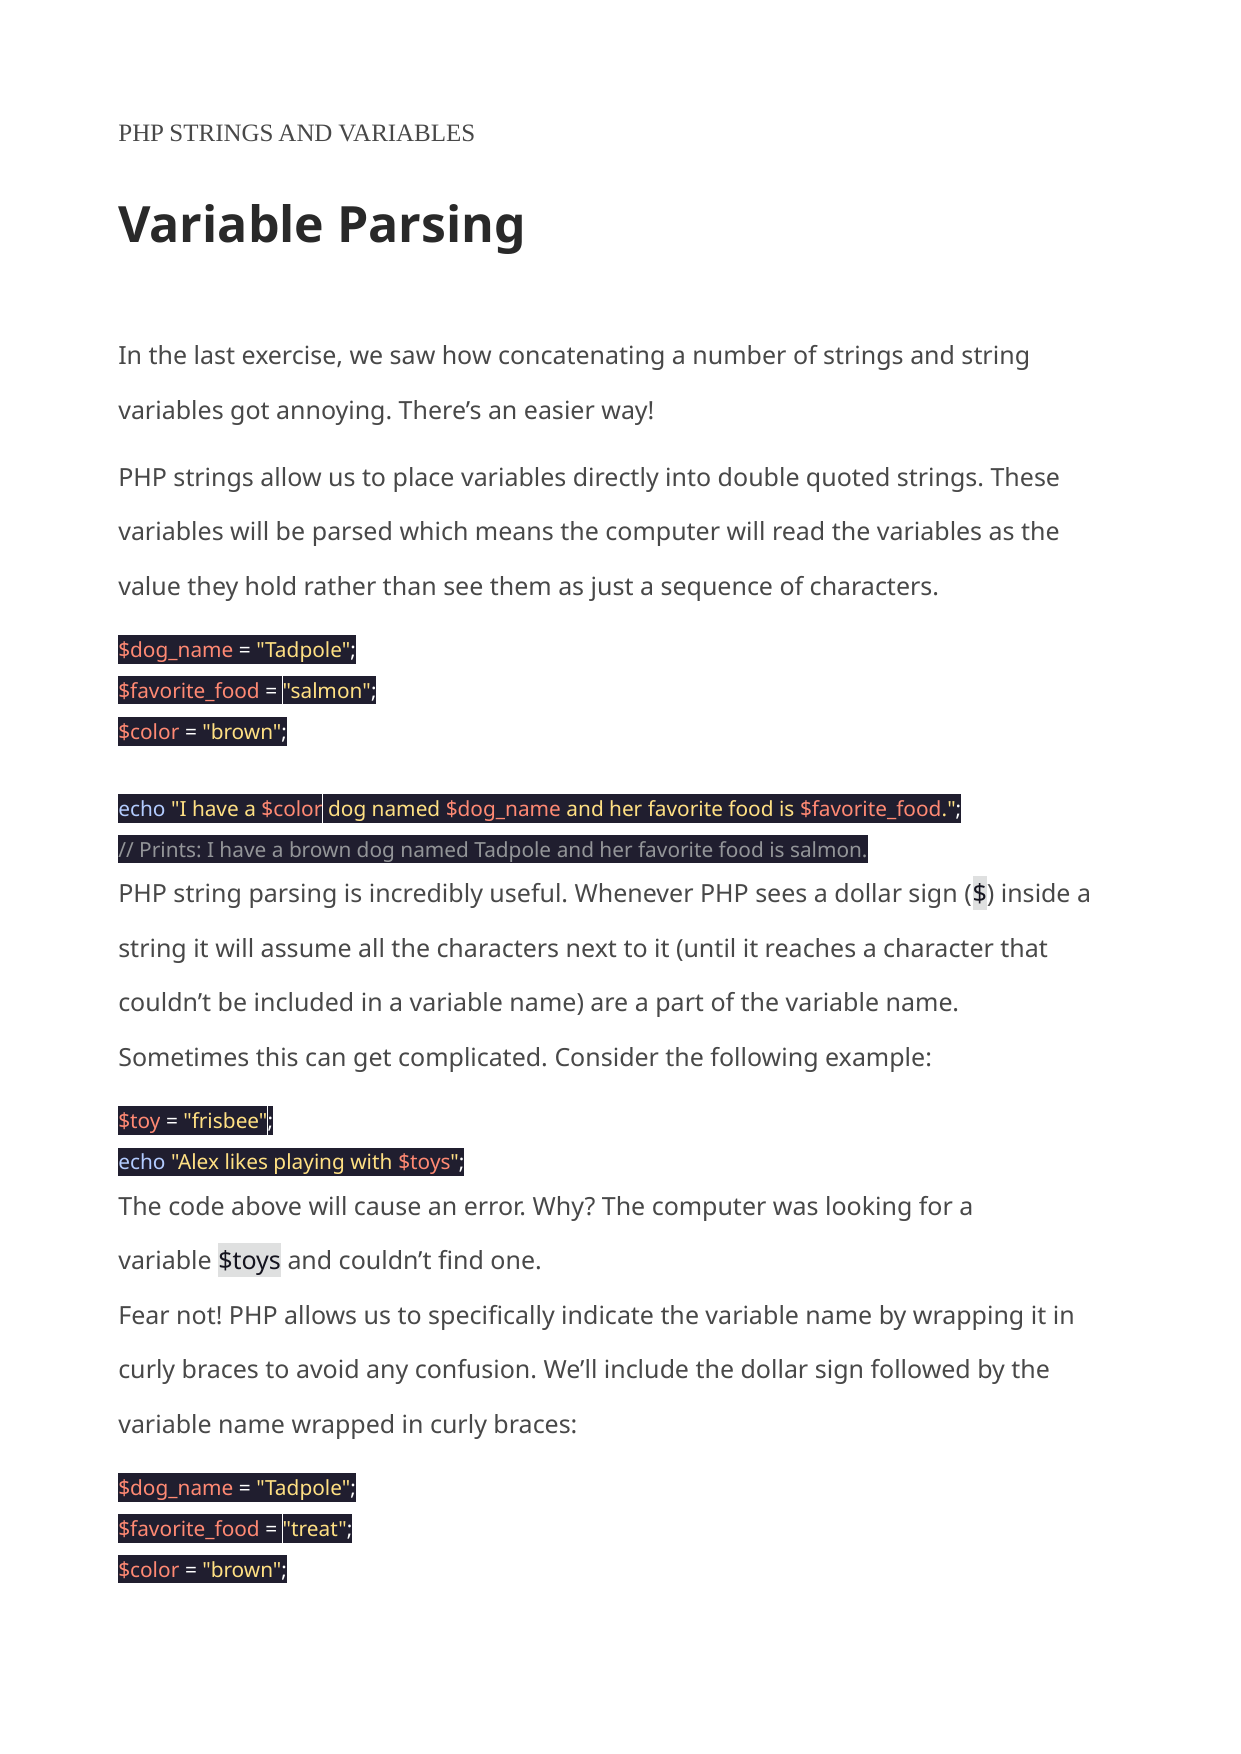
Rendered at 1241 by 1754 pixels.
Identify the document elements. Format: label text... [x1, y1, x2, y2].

text PHP STRINGS AND VARIABLES [118, 118, 1122, 147]
text // Prints: I have a brown dog named Tadpole and her favorite food is salmon. [118, 835, 1122, 863]
text $dog_name = "Tadpole"; [118, 1473, 1122, 1502]
text PHP strings allow us to place variables directly into double quoted strings. These variables will be parsed which means the computer will read the variables as the value they hold rather than see them as just a sequence of characters. [118, 459, 1122, 602]
text $toy = "frisbee"; [118, 1106, 1122, 1135]
text echo "Alex likes playing with $toys"; [118, 1147, 1122, 1176]
text $favorite_food = "treat"; [118, 1514, 1122, 1543]
text Fear not! PHP allows us to specifically indicate the variable name by wrapping it in curly braces to avoid any confusion. We’ll include the dollar sign followed by the variable name wrapped in curly braces: [118, 1297, 1122, 1440]
subtitle Variable Parsing [118, 189, 1122, 257]
text PHP string parsing is incredibly useful. Whenever PHP sees a dollar sign ($) inside a string it will assume all the characters next to it (until it reaches a character that couldn’t be included in a variable name) are a part of the variable name. [118, 876, 1122, 1019]
text $favorite_food = "salmon"; [118, 676, 1122, 704]
text $dog_name = "Tadpole"; [118, 635, 1122, 664]
text $color = "brown"; [118, 717, 1122, 746]
text echo "I have a $color dog named $dog_name and her favorite food is $favorite_food."; [118, 794, 1122, 823]
text $color = "brown"; [118, 1555, 1122, 1583]
text Sometimes this can get complicated. Consider the following example: [118, 1039, 1122, 1073]
text The code above will cause an error. Why? The computer was looking for a variable $toys and couldn’t find one. [118, 1188, 1122, 1277]
text In the last exercise, we saw how concatenating a number of strings and string variables got annoying. There’s an easier way! [118, 338, 1122, 426]
